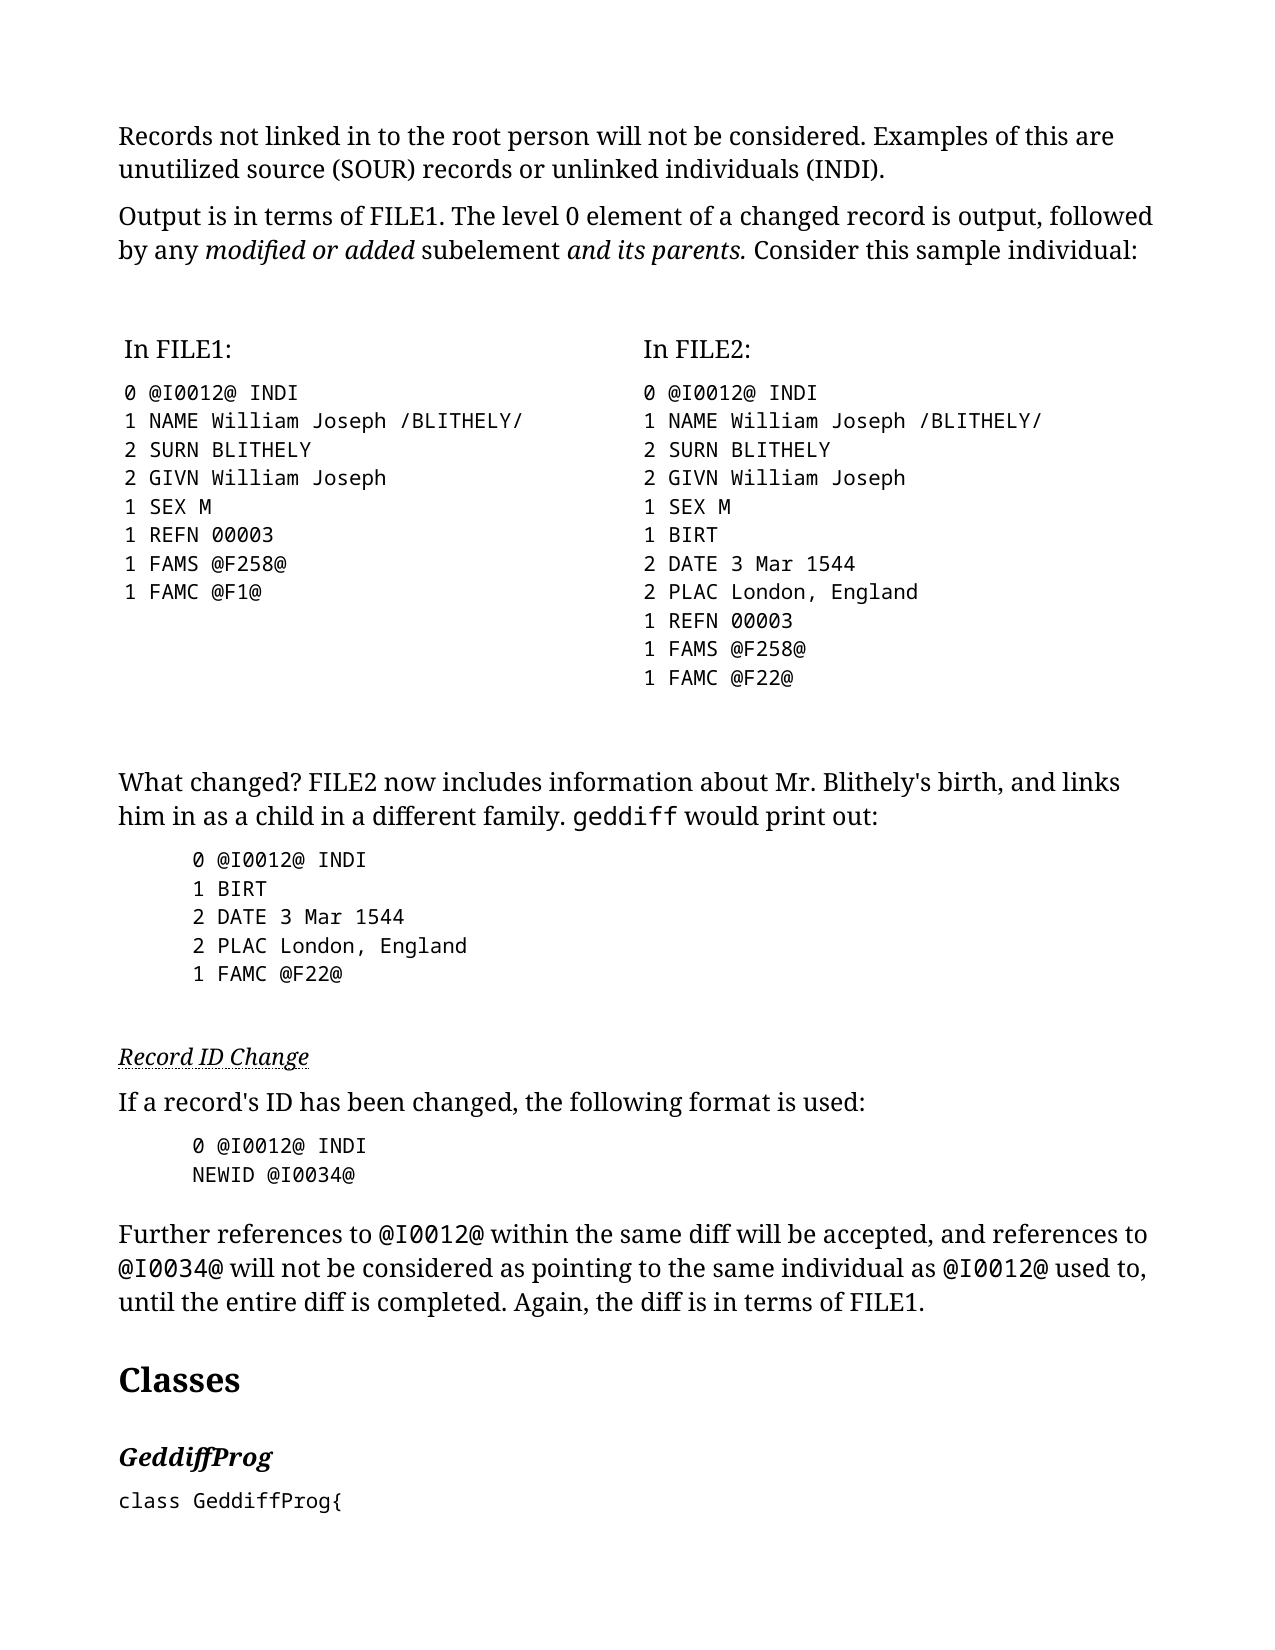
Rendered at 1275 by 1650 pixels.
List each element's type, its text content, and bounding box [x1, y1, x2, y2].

text 2 DATE 3 Mar 1544 [192, 902, 1157, 931]
subtitle GeddiffProg [118, 1440, 1157, 1474]
table_header In FILE1: 0 @I0012@ INDI 1 NAME William Joseph /BLITHELY/ 2 SURN BLITHELY 2 GIVN William Joseph 1 SEX M 1 REFN 00003 1 FAMS @F258@ 1 FAMC @F1@ [118, 326, 637, 765]
text 0 @I0012@ INDI [192, 1131, 1157, 1160]
text NEWID @I0034@ [192, 1160, 1157, 1188]
text 1 BIRT [192, 874, 1157, 902]
subtitle Classes [118, 1356, 1157, 1402]
text What changed? FILE2 now includes information about Mr. Blithely's birth, and links him in as a child in a different family. geddiff would print out: [118, 765, 1157, 833]
text class GeddiffProg{ [118, 1486, 1157, 1515]
table_header In FILE2: 0 @I0012@ INDI 1 NAME William Joseph /BLITHELY/ 2 SURN BLITHELY 2 GIVN William Joseph 1 SEX M 1 BIRT 2 DATE 3 Mar 1544 2 PLAC London, England 1 REFN 00003 1 FAMS @F258@ 1 FAMC @F22@ [638, 326, 1157, 765]
text Output is in terms of FILE1. The level 0 element of a changed record is output, followed by any modified or added subelement and its parents. Consider this sample individual: [118, 199, 1157, 267]
subtitle Record ID Change [118, 1041, 1157, 1072]
text Further references to @I0012@ within the same diff will be accepted, and references to @I0034@ will not be considered as pointing to the same individual as @I0012@ used to, until the entire diff is completed. Again, the diff is in terms of FILE1. [118, 1217, 1157, 1319]
text 1 FAMC @F22@ [192, 959, 1157, 988]
text Records not linked in to the root person will not be considered. Examples of this are unutilized source (SOUR) records or unlinked individuals (INDI). [118, 118, 1157, 186]
text 0 @I0012@ INDI [192, 846, 1157, 874]
text If a record's ID has been changed, the following format is used: [118, 1085, 1157, 1119]
text 2 PLAC London, England [192, 931, 1157, 959]
